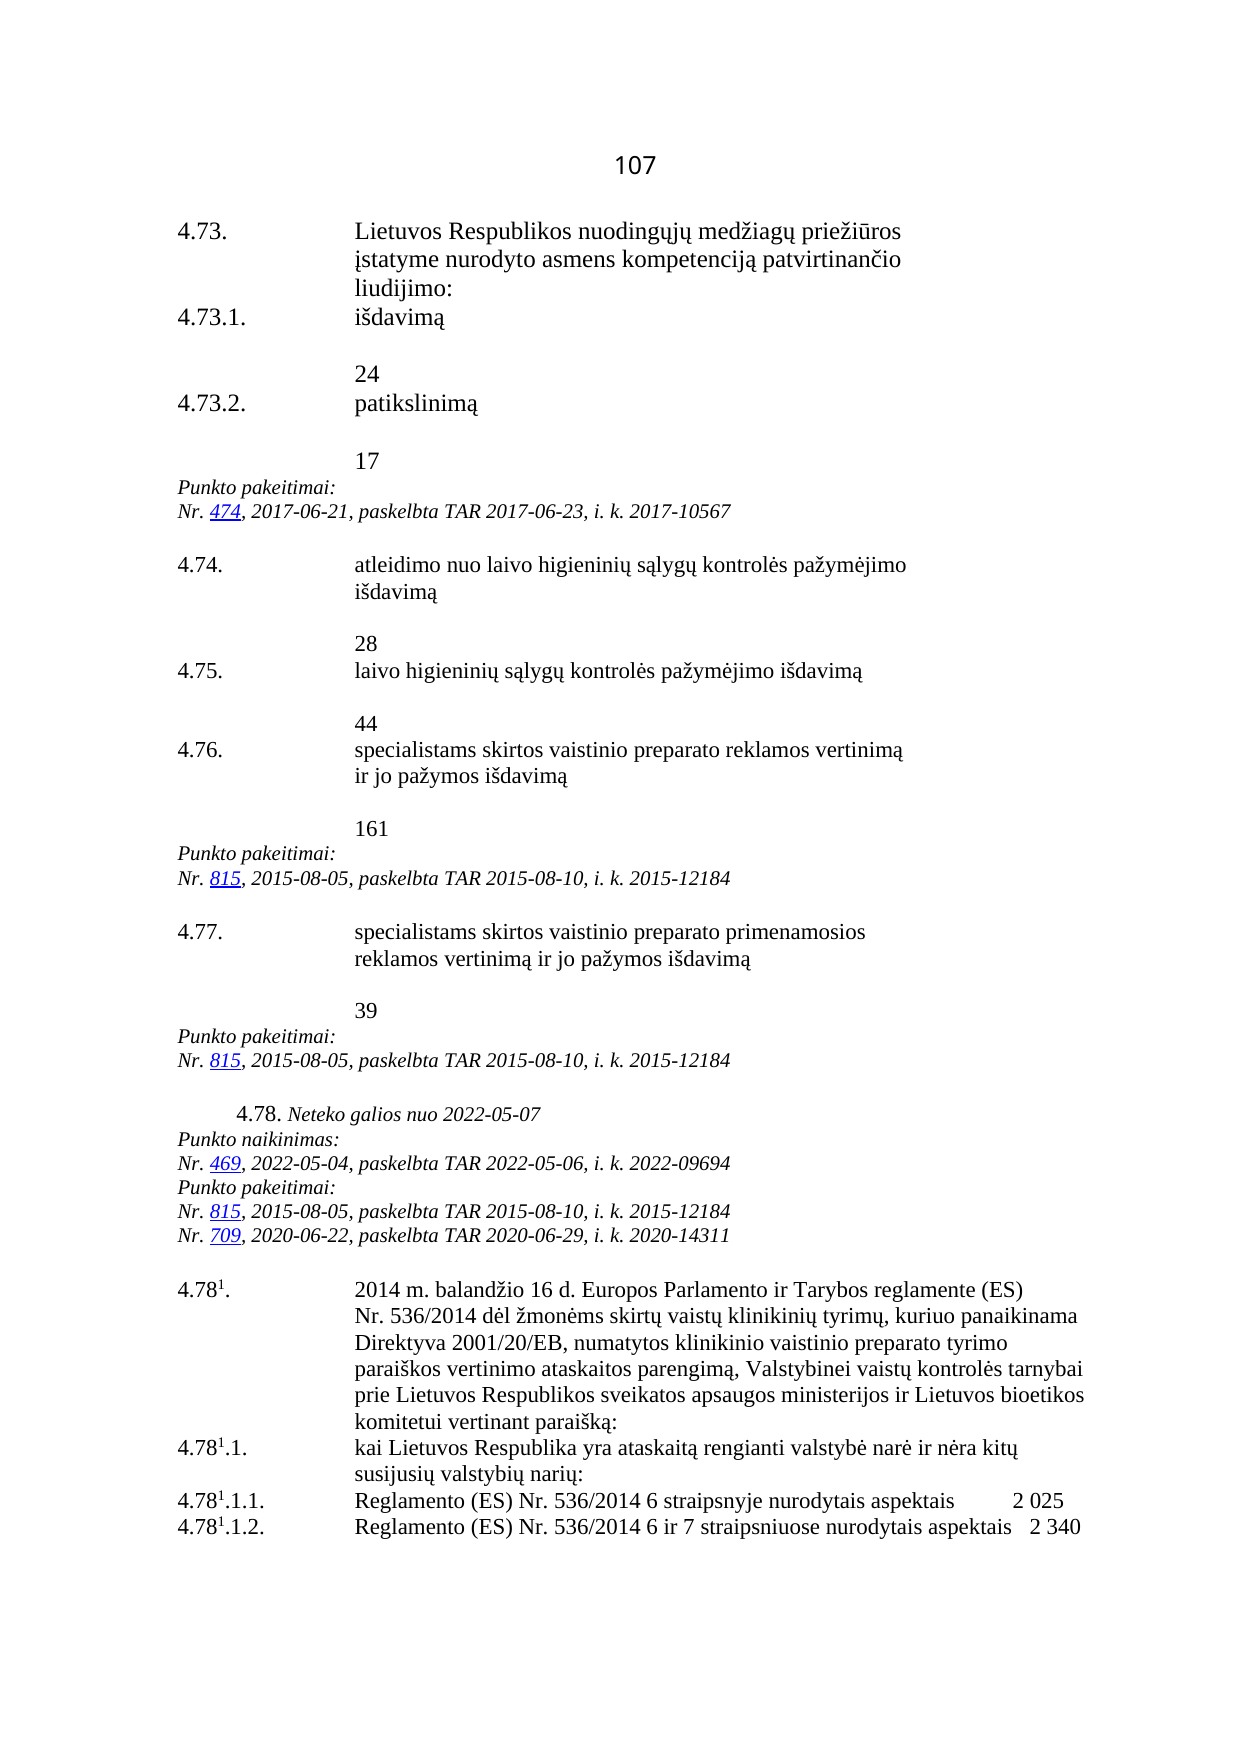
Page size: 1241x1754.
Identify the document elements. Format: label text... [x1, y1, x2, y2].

text išdavimą 28 [354, 578, 945, 657]
text 4.73. Lietuvos Respublikos nuodingųjų medžiagų priežiūros [177, 216, 915, 244]
text liudijimo: [354, 273, 915, 302]
text Punkto pakeitimai: [177, 1175, 1092, 1199]
text reklamos vertinimą ir jo pažymos išdavimą 39 [354, 944, 945, 1024]
text 4.781. 2014 m. balandžio 16 d. Europos Parlamento ir Tarybos reglamente (ES) Nr. 536/2014 dėl žmonėms skirtų vaistų klinikinių tyrimų, kuriuo panaikinama Direktyva 2001/20/EB, numatytos klinikinio vaistinio preparato tyrimo paraiškos vertinimo ataskaitos parengimą, Valstybinei vaistų kontrolės tarnybai prie Lietuvos Respublikos sveikatos apsaugos ministerijos ir Lietuvos bioetikos komitetui vertinant paraišką: [177, 1276, 1092, 1434]
text 4.77. specialistams skirtos vaistinio preparato primenamosios [177, 918, 945, 944]
text ir jo pažymos išdavimą 161 [354, 762, 945, 841]
text Nr. 469, 2022-05-04, paskelbta TAR 2022-05-06, i. k. 2022-09694 [177, 1151, 1092, 1175]
text 4.76. specialistams skirtos vaistinio preparato reklamos vertinimą [177, 736, 945, 762]
text Nr. 474, 2017-06-21, paskelbta TAR 2017-06-23, i. k. 2017-10567 [177, 499, 1092, 523]
text 4.74. atleidimo nuo laivo higieninių sąlygų kontrolės pažymėjimo [177, 551, 945, 578]
text įstatyme nurodyto asmens kompetenciją patvirtinančio [354, 244, 915, 273]
text Punkto naikinimas: [177, 1127, 1092, 1151]
text 4.73.2. patikslinimą 17 [177, 388, 915, 474]
text 4.73.1. išdavimą 24 [177, 302, 915, 388]
text Punkto pakeitimai: [177, 474, 1092, 499]
text Nr. 815, 2015-08-05, paskelbta TAR 2015-08-10, i. k. 2015-12184 [177, 1048, 1092, 1072]
text Nr. 709, 2020-06-22, paskelbta TAR 2020-06-29, i. k. 2020-14311 [177, 1223, 1092, 1247]
text 4.78. Neteko galios nuo 2022-05-07 [177, 1101, 1092, 1127]
text Punkto pakeitimai: [177, 1024, 1092, 1048]
text 4.781.1.1. Reglamento (ES) Nr. 536/2014 6 straipsnyje nurodytais aspektais 2 025 [177, 1487, 1092, 1513]
text 4.781.1.2. Reglamento (ES) Nr. 536/2014 6 ir 7 straipsniuose nurodytais aspektais 2 340 [177, 1513, 1092, 1539]
text Nr. 815, 2015-08-05, paskelbta TAR 2015-08-10, i. k. 2015-12184 [177, 865, 1092, 889]
text 4.781.1. kai Lietuvos Respublika yra ataskaitą rengianti valstybė narė ir nėra kitų susijusių valstybių narių: [177, 1434, 1092, 1487]
text Nr. 815, 2015-08-05, paskelbta TAR 2015-08-10, i. k. 2015-12184 [177, 1199, 1092, 1223]
text 4.75. laivo higieninių sąlygų kontrolės pažymėjimo išdavimą 44 [177, 657, 945, 736]
text Punkto pakeitimai: [177, 841, 1092, 865]
